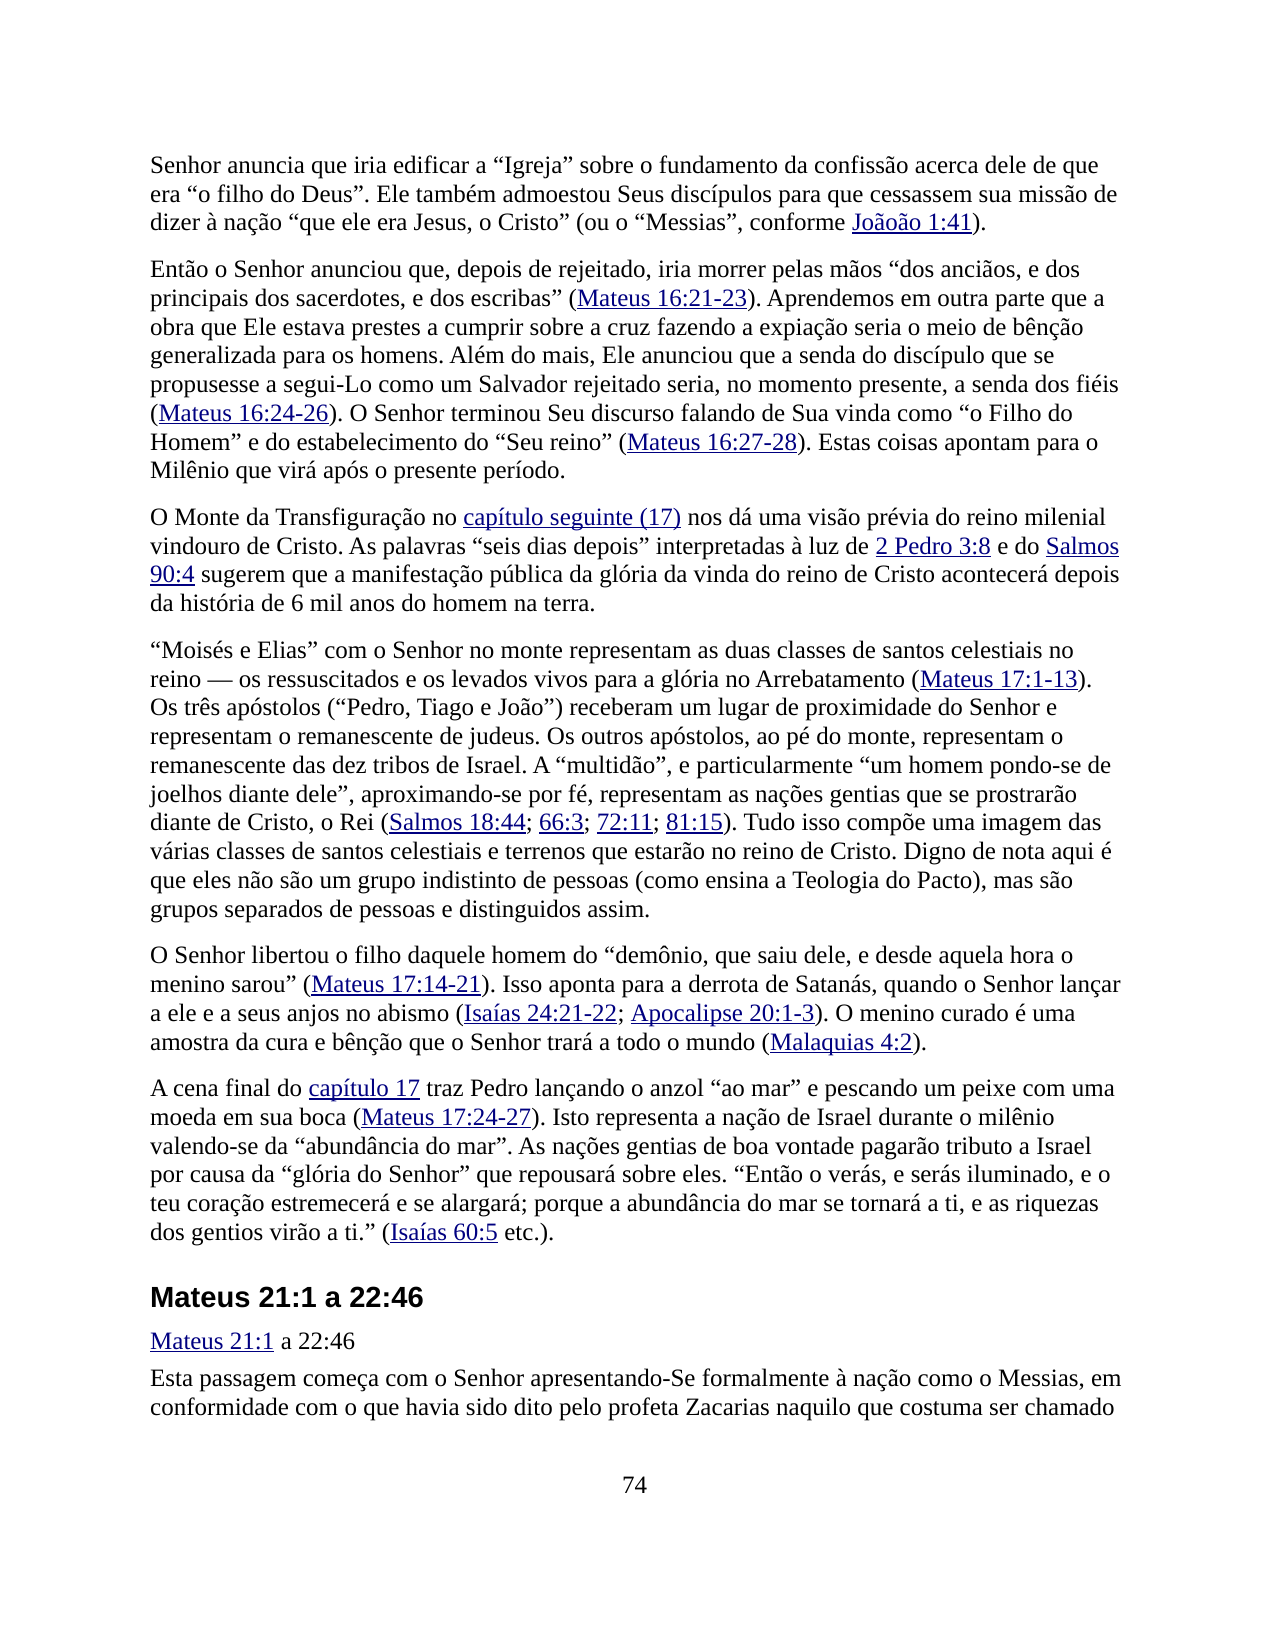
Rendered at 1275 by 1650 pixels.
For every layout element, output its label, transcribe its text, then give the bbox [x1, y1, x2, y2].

text A cena final do capítulo 17 traz Pedro lançando o anzol “ao mar” e pescando um peixe com uma moeda em sua boca (Mateus 17:24-27). Isto representa a nação de Israel durante o milênio valendo-se da “abundância do mar”. As nações gentias de boa vontade pagarão tributo a Israel por causa da “glória do Senhor” que repousará sobre eles. “Então o verás, e serás iluminado, e o teu coração estremecerá e se alargará; porque a abundância do mar se tornará a ti, e as riquezas dos gentios virão a ti.” (Isaías 60:5 etc.). [150, 1073, 1125, 1246]
subtitle Mateus 21:1 a 22:46 [150, 1280, 1125, 1313]
text Então o Senhor anunciou que, depois de rejeitado, iria morrer pelas mãos “dos anciãos, e dos principais dos sacerdotes, e dos escribas” (Mateus 16:21-23). Aprendemos em outra parte que a obra que Ele estava prestes a cumprir sobre a cruz fazendo a expiação seria o meio de bênção generalizada para os homens. Além do mais, Ele anunciou que a senda do discípulo que se propusesse a segui-Lo como um Salvador rejeitado seria, no momento presente, a senda dos fiéis (Mateus 16:24-26). O Senhor terminou Seu discurso falando de Sua vinda como “o Filho do Homem” e do estabelecimento do “Seu reino” (Mateus 16:27-28). Estas coisas apontam para o Milênio que virá após o presente período. [150, 254, 1125, 484]
text Esta passagem começa com o Senhor apresentando-Se formalmente à nação como o Messias, em conformidade com o que havia sido dito pelo profeta Zacarias naquilo que costuma ser chamado [150, 1363, 1125, 1421]
text Senhor anuncia que iria edificar a “Igreja” sobre o fundamento da confissão acerca dele de que era “o filho do Deus”. Ele também admoestou Seus discípulos para que cessassem sua missão de dizer à nação “que ele era Jesus, o Cristo” (ou o “Messias”, conforme Joãoão 1:41). [150, 150, 1125, 236]
text O Monte da Transfiguração no capítulo seguinte (17) nos dá uma visão prévia do reino milenial vindouro de Cristo. As palavras “seis dias depois” interpretadas à luz de 2 Pedro 3:8 e do Salmos 90:4 sugerem que a manifestação pública da glória da vinda do reino de Cristo acontecerá depois da história de 6 mil anos do homem na terra. [150, 502, 1125, 617]
text “Moisés e Elias” com o Senhor no monte representam as duas classes de santos celestiais no reino — os ressuscitados e os levados vivos para a glória no Arrebatamento (Mateus 17:1-13). Os três apóstolos (“Pedro, Tiago e João”) receberam um lugar de proximidade do Senhor e representam o remanescente de judeus. Os outros apóstolos, ao pé do monte, representam o remanescente das dez tribos de Israel. A “multidão”, e particularmente “um homem pondo-se de joelhos diante dele”, aproximando-se por fé, representam as nações gentias que se prostrarão diante de Cristo, o Rei (Salmos 18:44; 66:3; 72:11; 81:15). Tudo isso compõe uma imagem das várias classes de santos celestiais e terrenos que estarão no reino de Cristo. Digno de nota aqui é que eles não são um grupo indistinto de pessoas (como ensina a Teologia do Pacto), mas são grupos separados de pessoas e distinguidos assim. [150, 635, 1125, 922]
text O Senhor libertou o filho daquele homem do “demônio, que saiu dele, e desde aquela hora o menino sarou” (Mateus 17:14-21). Isso aponta para a derrota de Satanás, quando o Senhor lançar a ele e a seus anjos no abismo (Isaías 24:21-22; Apocalipse 20:1-3). O menino curado é uma amostra da cura e bênção que o Senhor trará a todo o mundo (Malaquias 4:2). [150, 940, 1125, 1055]
text Mateus 21:1 a 22:46 [150, 1326, 1125, 1354]
